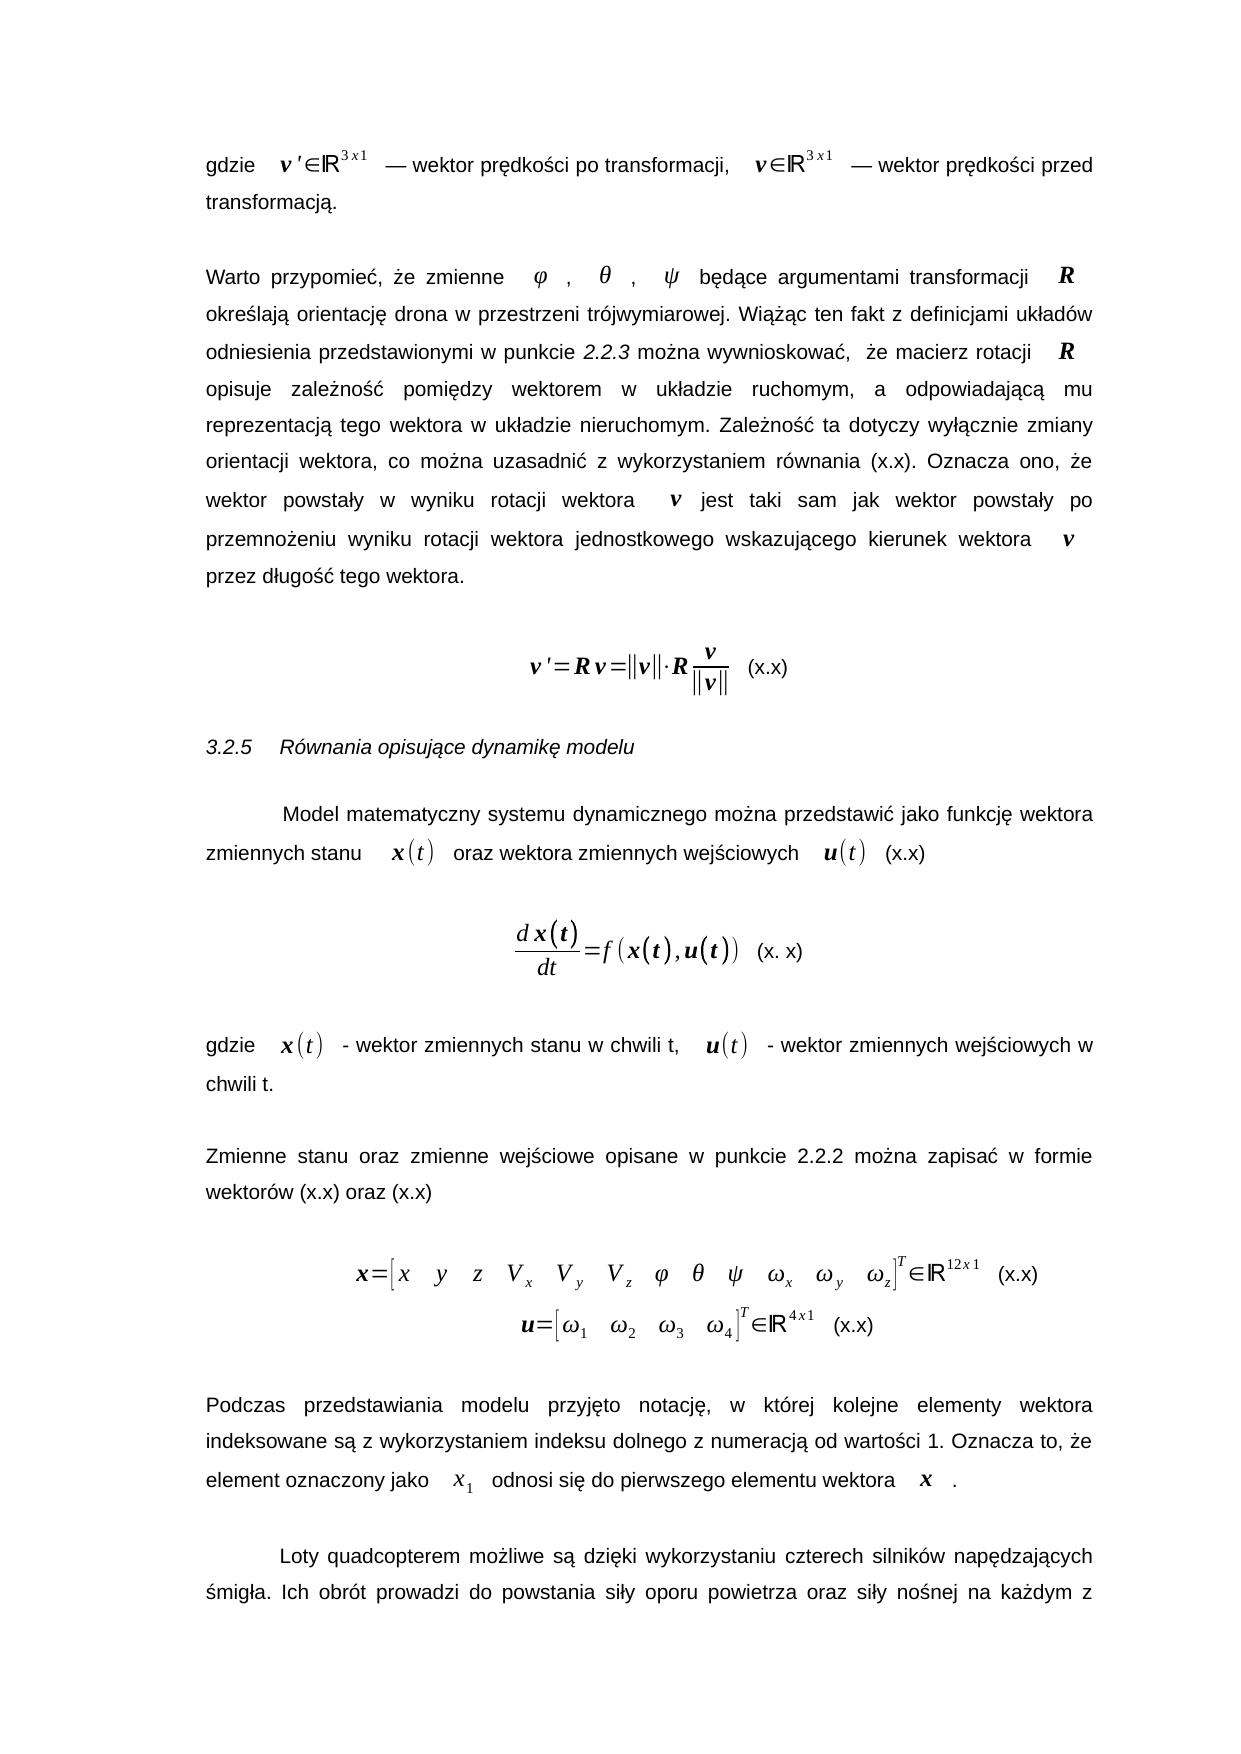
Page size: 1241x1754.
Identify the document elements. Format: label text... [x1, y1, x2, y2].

text gdzie — wektor prędkości po transformacji, — wektor prędkości przed transformacją. [206, 147, 1093, 214]
text Zmienne stanu oraz zmienne wejściowe opisane w punkcie 2.2.2 można zapisać w formie wektorów (x.x) oraz (x.x) [206, 1144, 1093, 1204]
text Warto przypomieć, że zmienne , , będące argumentami transformacji określają orientację drona w przestrzeni trójwymiarowej. Wiążąc ten fakt z definicjami układów odniesienia przedstawionymi w punkcie 2.2.3 można wywnioskować, że macierz rotacji opisuje zależność pomiędzy wektorem w układzie ruchomym, a odpowiadającą mu reprezentacją tego wektora w układzie nieruchomym. Zależność ta dotyczy wyłącznie zmiany orientacji wektora, co można uzasadnić z wykorzystaniem równania (x.x). Oznacza ono, że wektor powstały w wyniku rotacji wektora jest taki sam jak wektor powstały po przemnożeniu wyniku rotacji wektora jednostkowego wskazującego kierunek wektora przez długość tego wektora. [206, 262, 1093, 588]
text gdzie - wektor zmiennych stanu w chwili t, - wektor zmiennych wejściowych w chwili t. [206, 1030, 1093, 1096]
text Model matematyczny systemu dynamicznego można przedstawić jako funkcję wektora zmiennych stanu oraz wektora zmiennych wejściowych (x.x) [206, 802, 1093, 868]
text Loty quadcopterem możliwe są dzięki wykorzystaniu czterech silników napędzających śmigła. Ich obrót prowadzi do powstania siły oporu powietrza oraz siły nośnej na każdym z [206, 1544, 1093, 1604]
text Podczas przedstawiania modelu przyjęto notację, w której kolejne elementy wektora indeksowane są z wykorzystaniem indeksu dolnego z numeracją od wartości 1. Oznacza to, że element oznaczony jako odnosi się do pierwszego elementu wektora . [206, 1393, 1093, 1496]
text (x.x) [206, 637, 1093, 698]
text (x. x) [206, 917, 1093, 981]
text (x.x) [206, 1253, 1093, 1292]
text (x.x) [206, 1304, 1093, 1343]
subtitle Równania opisujące dynamikę modelu [206, 734, 1093, 758]
